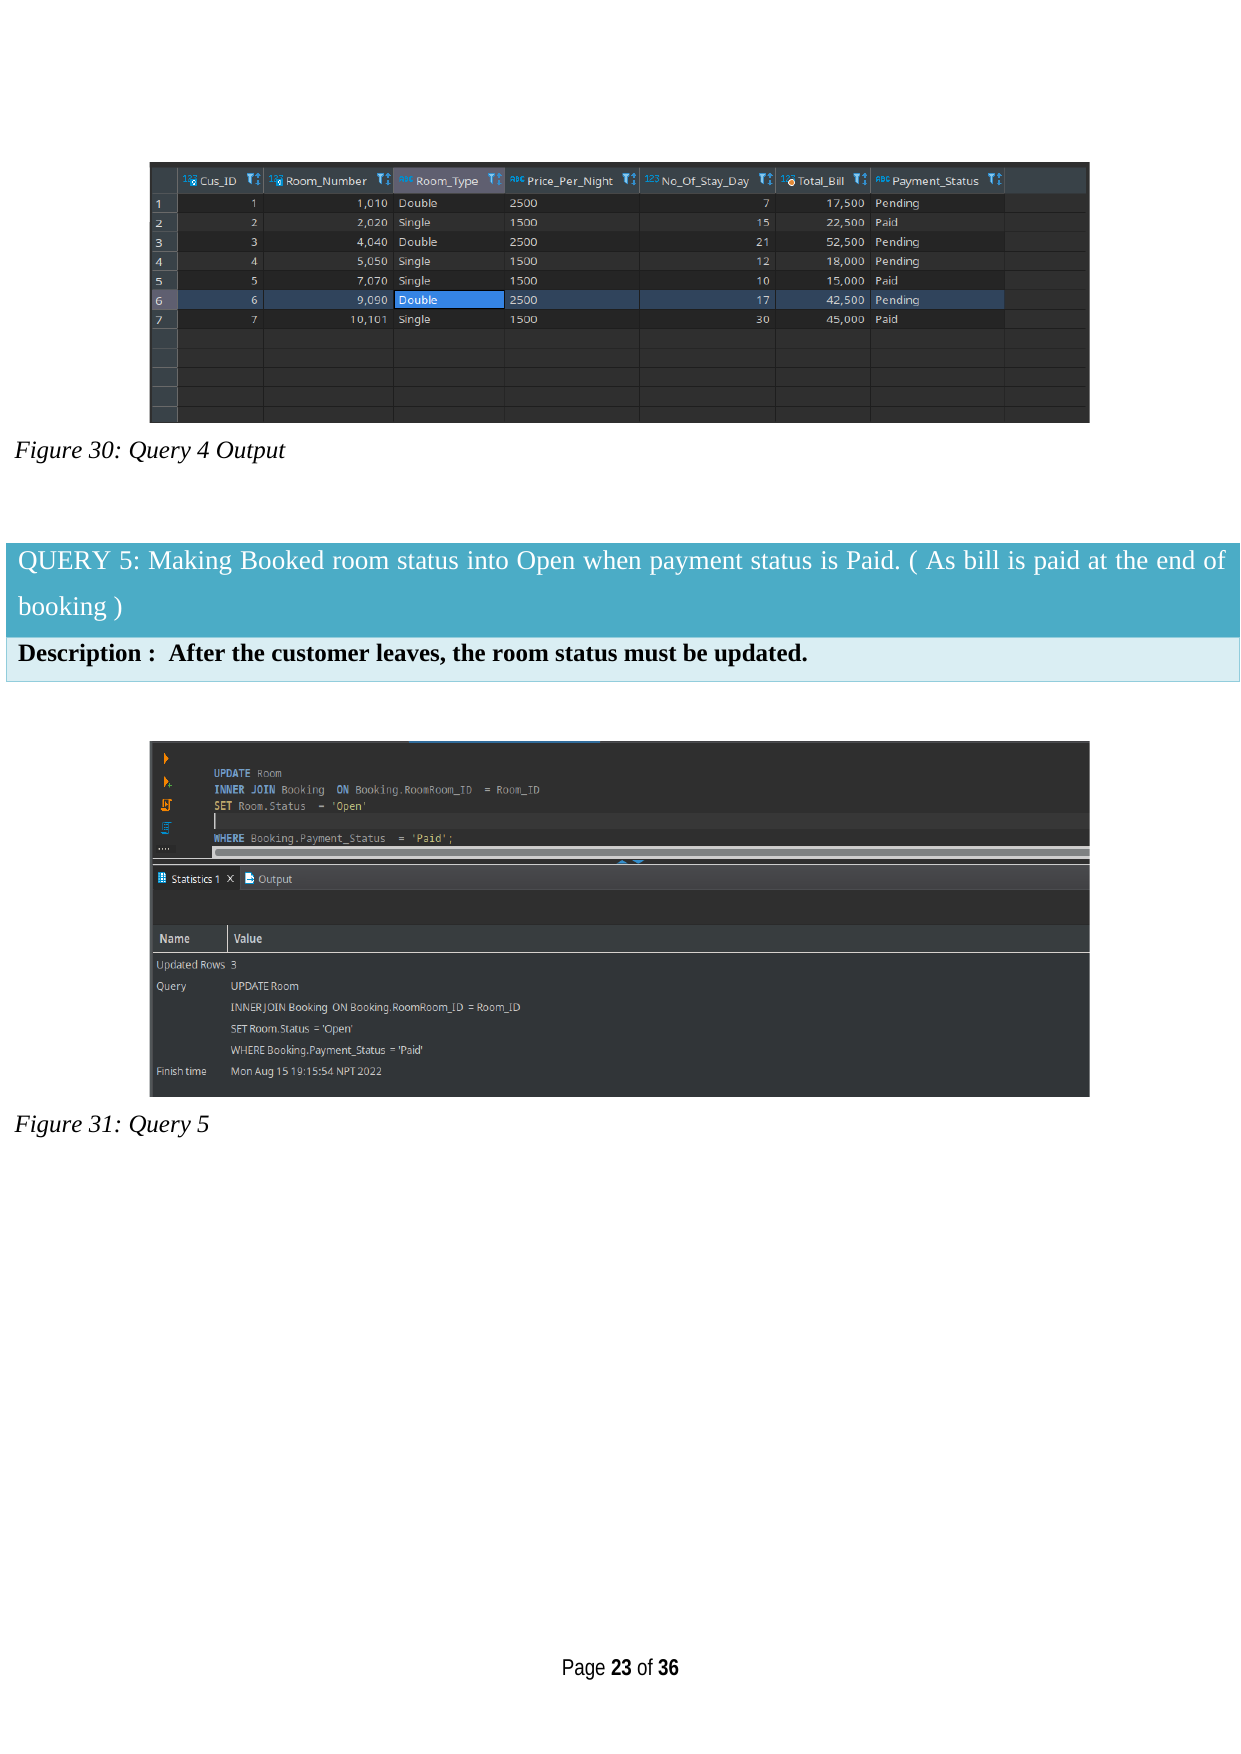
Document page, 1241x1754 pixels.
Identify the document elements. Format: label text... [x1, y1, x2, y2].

text Figure 31: Query 5 [14, 1097, 1225, 1138]
picture [149, 741, 1090, 1097]
picture [149, 162, 1090, 423]
table_header QUERY 5: Making Booked room status into Open when payment status is Paid. ( As bill is paid at the end of booking ) [7, 544, 1239, 637]
text Figure 30: Query 4 Output [14, 423, 1225, 464]
table_cell Description : After the customer leaves, the room status must be updated. [7, 638, 1239, 681]
